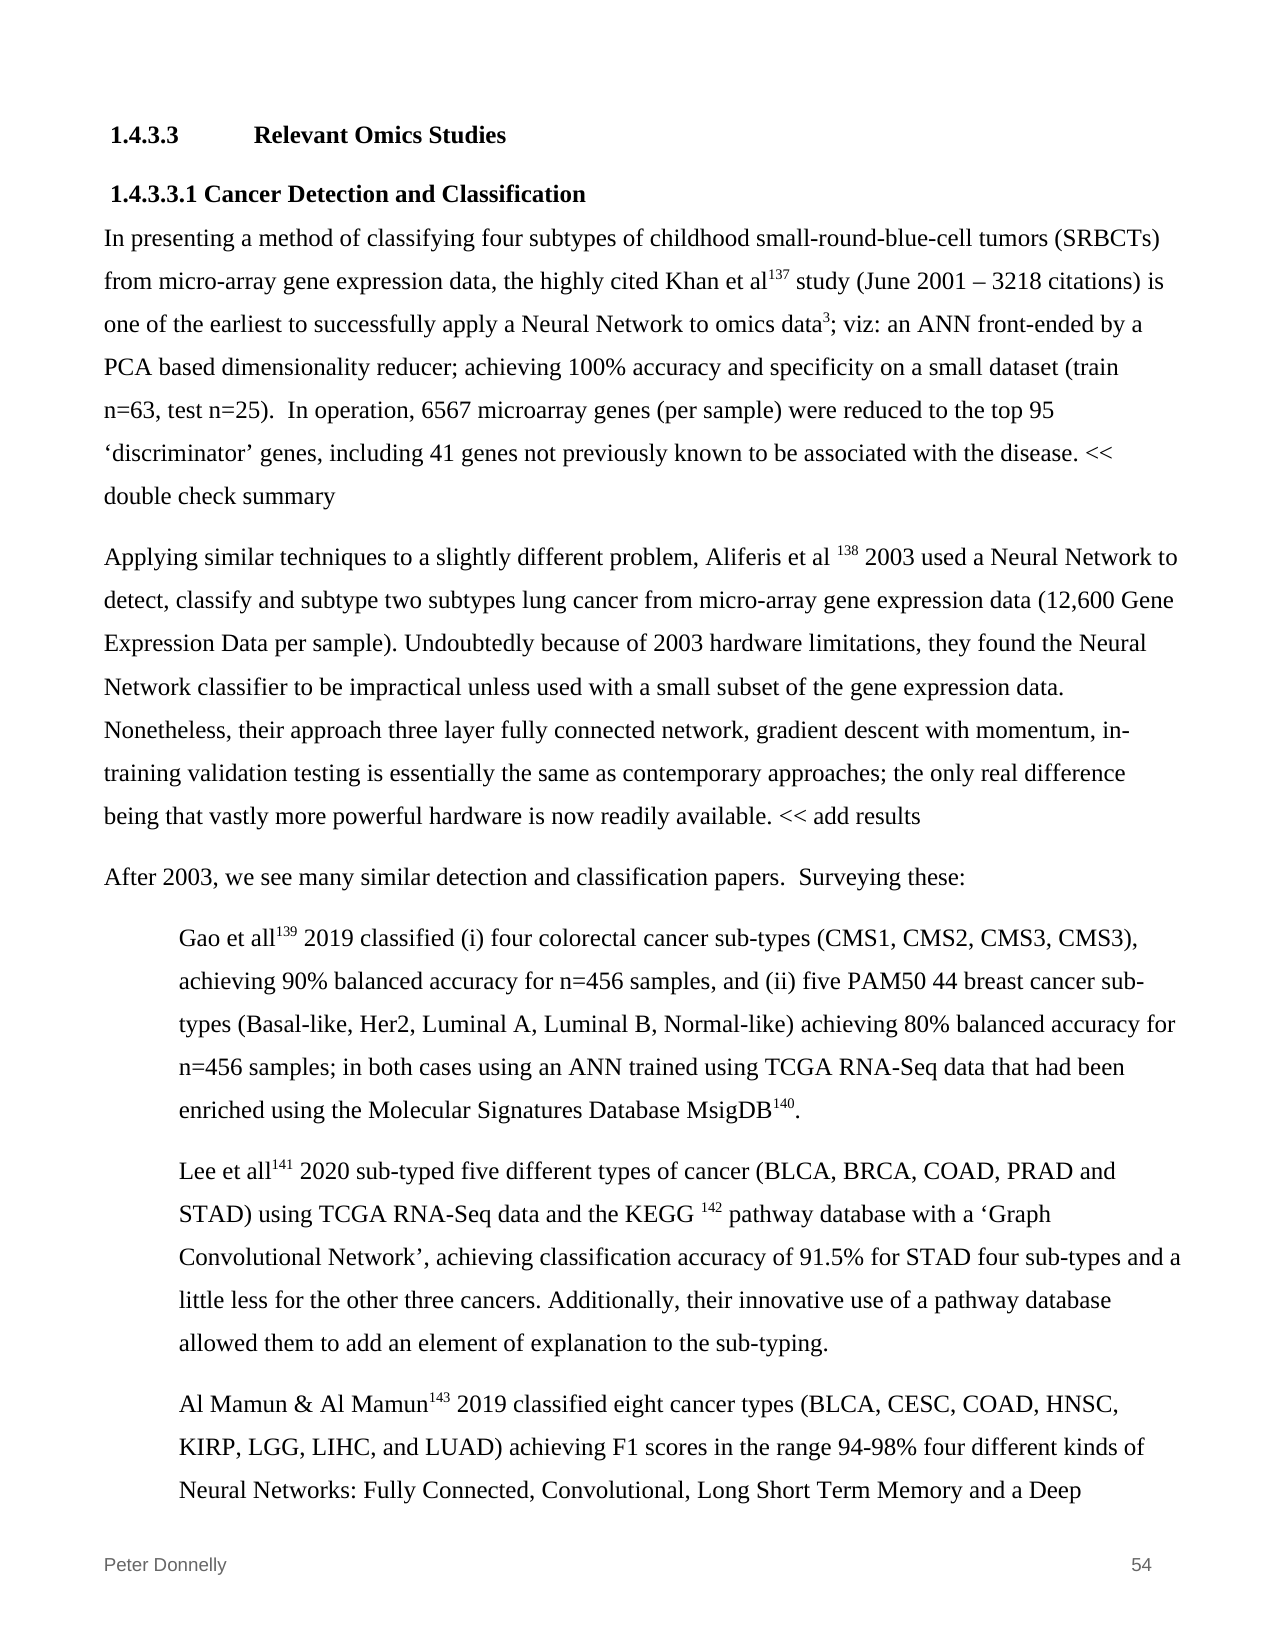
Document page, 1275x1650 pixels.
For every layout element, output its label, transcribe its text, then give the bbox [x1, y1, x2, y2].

text After 2003, we see many similar detection and classification papers. Surveying these: [103, 862, 1181, 891]
subtitle Relevant Omics Studies [103, 120, 1181, 148]
text Al Mamun & Al Mamun 2019 classified eight cancer types (BLCA, CESC, COAD, HNSC, KIRP, LGG, LIHC, and LUAD) achieving F1 scores in the range 94-98% four different kinds of Neural Networks: Fully Connected, Convolutional, Long Short Term Memory and a Deep [178, 1389, 1181, 1504]
text Lee et all 2020 sub-typed five different types of cancer (BLCA, BRCA, COAD, PRAD and STAD) using TCGA RNA-Seq data and the KEGG pathway database with a ‘Graph Convolutional Network’, achieving classification accuracy of 91.5% for STAD four sub-types and a little less for the other three cancers. Additionally, their innovative use of a pathway database allowed them to add an element of explanation to the sub-typing. [178, 1156, 1181, 1357]
text Applying similar techniques to a slightly different problem, Aliferis et al 2003 used a Neural Network to detect, classify and subtype two subtypes lung cancer from micro-array gene expression data (12,600 Gene Expression Data per sample). Undoubtedly because of 2003 hardware limitations, they found the Neural Network classifier to be impractical unless used with a small subset of the gene expression data. Nonetheless, their approach three layer fully connected network, gradient descent with momentum, in-training validation testing is essentially the same as contemporary approaches; the only real difference being that vastly more powerful hardware is now readily available. << add results [103, 542, 1181, 830]
text In presenting a method of classifying four subtypes of childhood small-round-blue-cell tumors (SRBCTs) from micro-array gene expression data, the highly cited Khan et al study (June 2001 – 3218 citations) is one of the earliest to successfully apply a Neural Network to omics data; viz: an ANN front-ended by a PCA based dimensionality reducer; achieving 100% accuracy and specificity on a small dataset (train n=63, test n=25). In operation, 6567 microarray genes (per sample) were reduced to the top 95 ‘discriminator’ genes, including 41 genes not previously known to be associated with the disease. << double check summary [103, 223, 1181, 510]
text Gao et all 2019 classified (i) four colorectal cancer sub-types (CMS1, CMS2, CMS3, CMS3), achieving 90% balanced accuracy for n=456 samples, and (ii) five PAM50 44 breast cancer sub-types (Basal-like, Her2, Luminal A, Luminal B, Normal-like) achieving 80% balanced accuracy for n=456 samples; in both cases using an ANN trained using TCGA RNA-Seq data that had been enriched using the Molecular Signatures Database MsigDB. [178, 923, 1181, 1124]
subtitle Cancer Detection and Classification [103, 179, 1181, 207]
